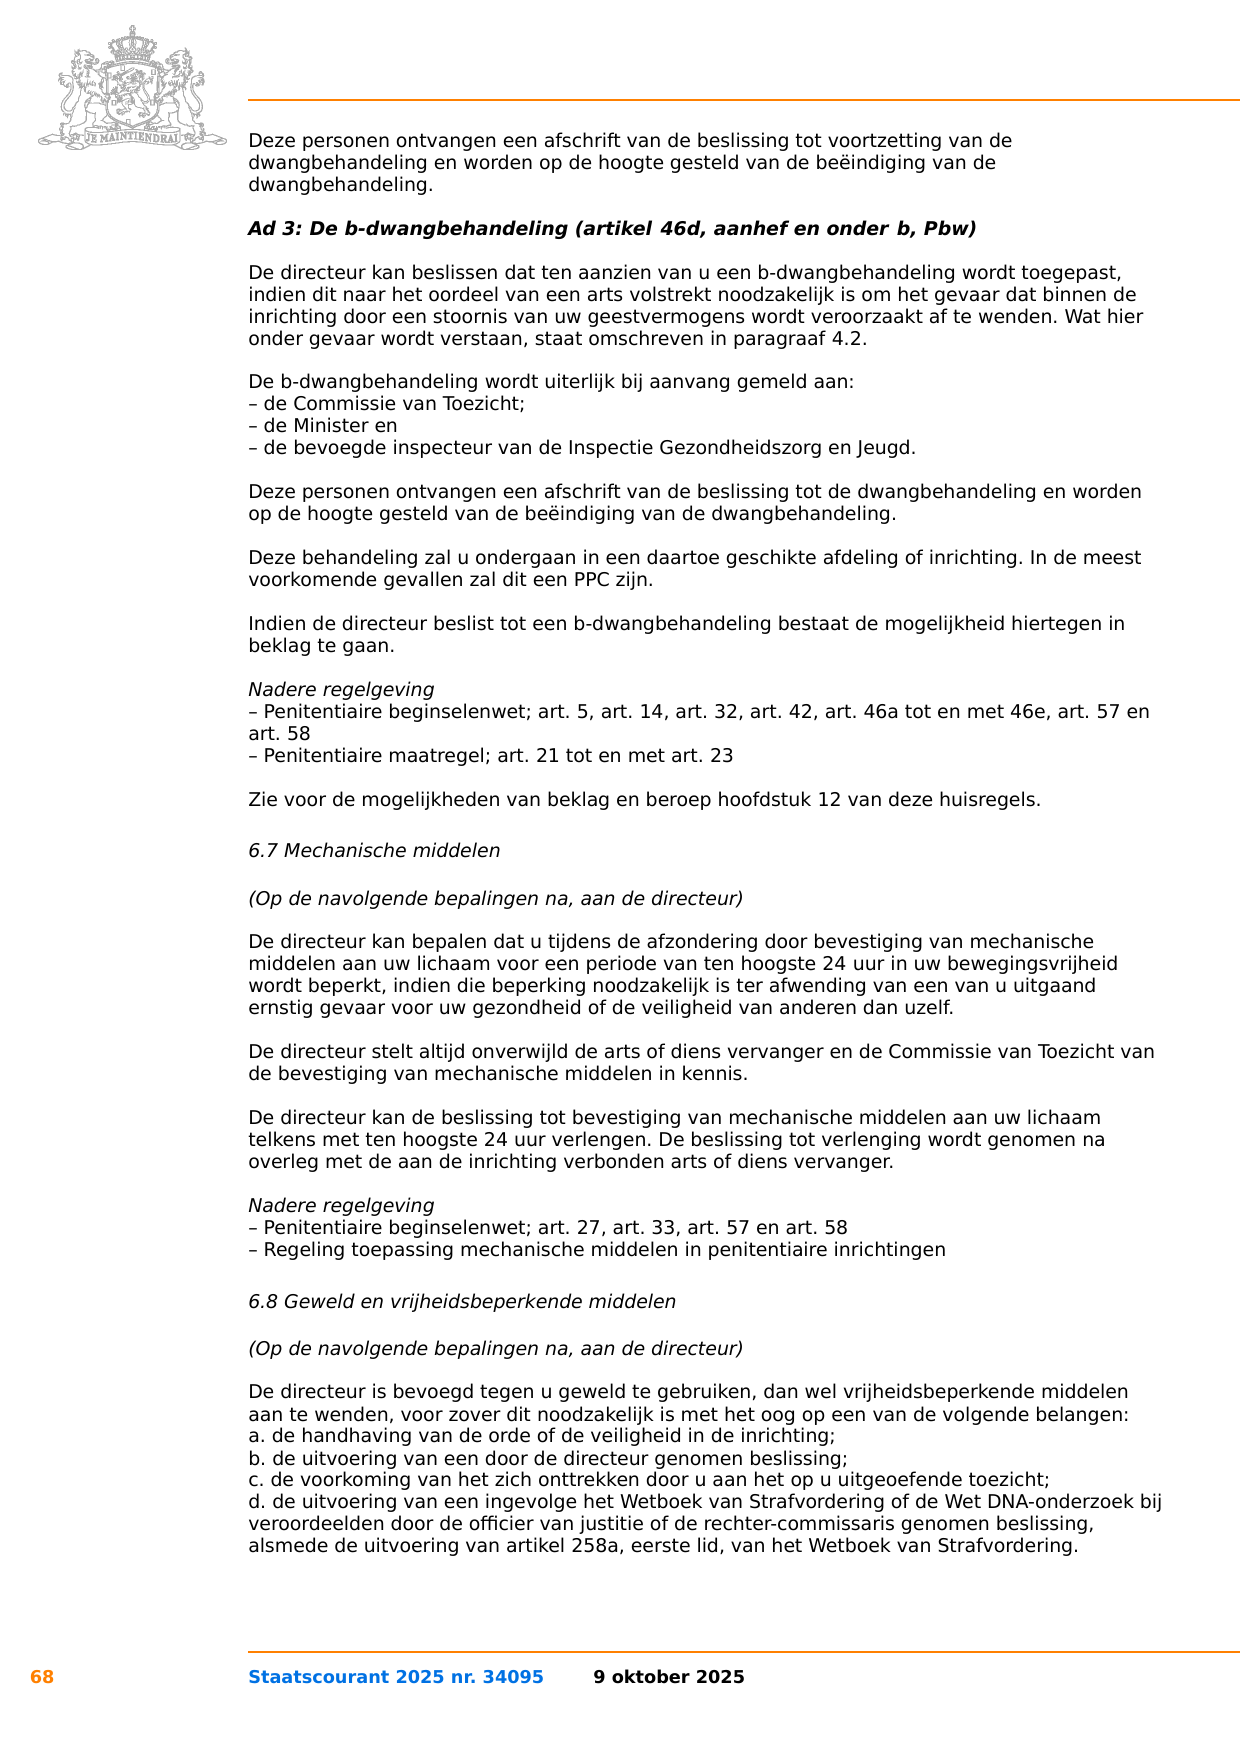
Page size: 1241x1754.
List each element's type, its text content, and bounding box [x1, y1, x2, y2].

text Deze behandeling zal u ondergaan in een daartoe geschikte afdeling of inrichting. In de meest voorkomende gevallen zal dit een PPC zijn. [248, 547, 1163, 591]
text – Regeling toepassing mechanische middelen in penitentiaire inrichtingen [248, 1239, 1163, 1261]
text Deze personen ontvangen een afschrift van de beslissing tot de dwangbehandeling en worden op de hoogte gesteld van de beëindiging van de dwangbehandeling. [248, 481, 1163, 525]
picture [38, 25, 227, 150]
text – Penitentiaire beginselenwet; art. 27, art. 33, art. 57 en art. 58 [248, 1217, 1163, 1239]
text (Op de navolgende bepalingen na, aan de directeur) [248, 887, 1163, 909]
text Zie voor de mogelijkheden van beklag en beroep hoofdstuk 12 van deze huisregels. [248, 788, 1163, 810]
text De b-dwangbehandeling wordt uiterlijk bij aanvang gemeld aan: [248, 371, 1163, 393]
text De directeur stelt altijd onverwijld de arts of diens vervanger en de Commissie van Toezicht van de bevestiging van mechanische middelen in kennis. [248, 1041, 1163, 1085]
subtitle Nadere regelgeving [248, 1195, 1163, 1217]
text b. de uitvoering van een door de directeur genomen beslissing; [248, 1447, 1163, 1469]
text c. de voorkoming van het zich onttrekken door u aan het op u uitgeoefende toezicht; [248, 1469, 1163, 1491]
text – de bevoegde inspecteur van de Inspectie Gezondheidszorg en Jeugd. [248, 437, 1163, 459]
text De directeur is bevoegd tegen u geweld te gebruiken, dan wel vrijheidsbeperkende middelen aan te wenden, voor zover dit noodzakelijk is met het oog op een van de volgende belangen: [248, 1381, 1163, 1425]
text a. de handhaving van de orde of de veiligheid in de inrichting; [248, 1425, 1163, 1447]
text – Penitentiaire maatregel; art. 21 tot en met art. 23 [248, 744, 1163, 767]
text Indien de directeur beslist tot een b-dwangbehandeling bestaat de mogelijkheid hiertegen in beklag te gaan. [248, 613, 1163, 657]
text – de Minister en [248, 415, 1163, 437]
text De directeur kan de beslissing tot bevestiging van mechanische middelen aan uw lichaam telkens met ten hoogste 24 uur verlengen. De beslissing tot verlenging wordt genomen na overleg met de aan de inrichting verbonden arts of diens vervanger. [248, 1107, 1163, 1173]
text – Penitentiaire beginselenwet; art. 5, art. 14, art. 32, art. 42, art. 46a tot en met 46e, art. 57 en art. 58 [248, 701, 1163, 744]
subtitle 6.8 Geweld en vrijheidsbeperkende middelen [248, 1291, 1163, 1313]
text De directeur kan beslissen dat ten aanzien van u een b-dwangbehandeling wordt toegepast, indien dit naar het oordeel van een arts volstrekt noodzakelijk is om het gevaar dat binnen de inrichting door een stoornis van uw geestvermogens wordt veroorzaakt af te wenden. Wat hier onder gevaar wordt verstaan, staat omschreven in paragraaf 4.2. [248, 262, 1163, 349]
subtitle Nadere regelgeving [248, 679, 1163, 701]
text d. de uitvoering van een ingevolge het Wetboek van Strafvordering of de Wet DNA-onderzoek bij veroordeelden door de officier van justitie of de rechter-commissaris genomen beslissing, alsmede de uitvoering van artikel 258a, eerste lid, van het Wetboek van Strafvordering. [248, 1491, 1163, 1557]
text (Op de navolgende bepalingen na, aan de directeur) [248, 1338, 1163, 1359]
text De directeur kan bepalen dat u tijdens de afzondering door bevestiging van mechanische middelen aan uw lichaam voor een periode van ten hoogste 24 uur in uw bewegingsvrijheid wordt beperkt, indien die beperking noodzakelijk is ter afwending van een van u uitgaand ernstig gevaar voor uw gezondheid of de veiligheid van anderen dan uzelf. [248, 931, 1163, 1019]
subtitle 6.7 Mechanische middelen [248, 840, 1163, 862]
subtitle Ad 3: De b-dwangbehandeling (artikel 46d, aanhef en onder b, Pbw) [248, 218, 1163, 240]
text Deze personen ontvangen een afschrift van de beslissing tot voortzetting van de dwangbehandeling en worden op de hoogte gesteld van de beëindiging van de dwangbehandeling. [248, 130, 1163, 196]
text – de Commissie van Toezicht; [248, 393, 1163, 415]
